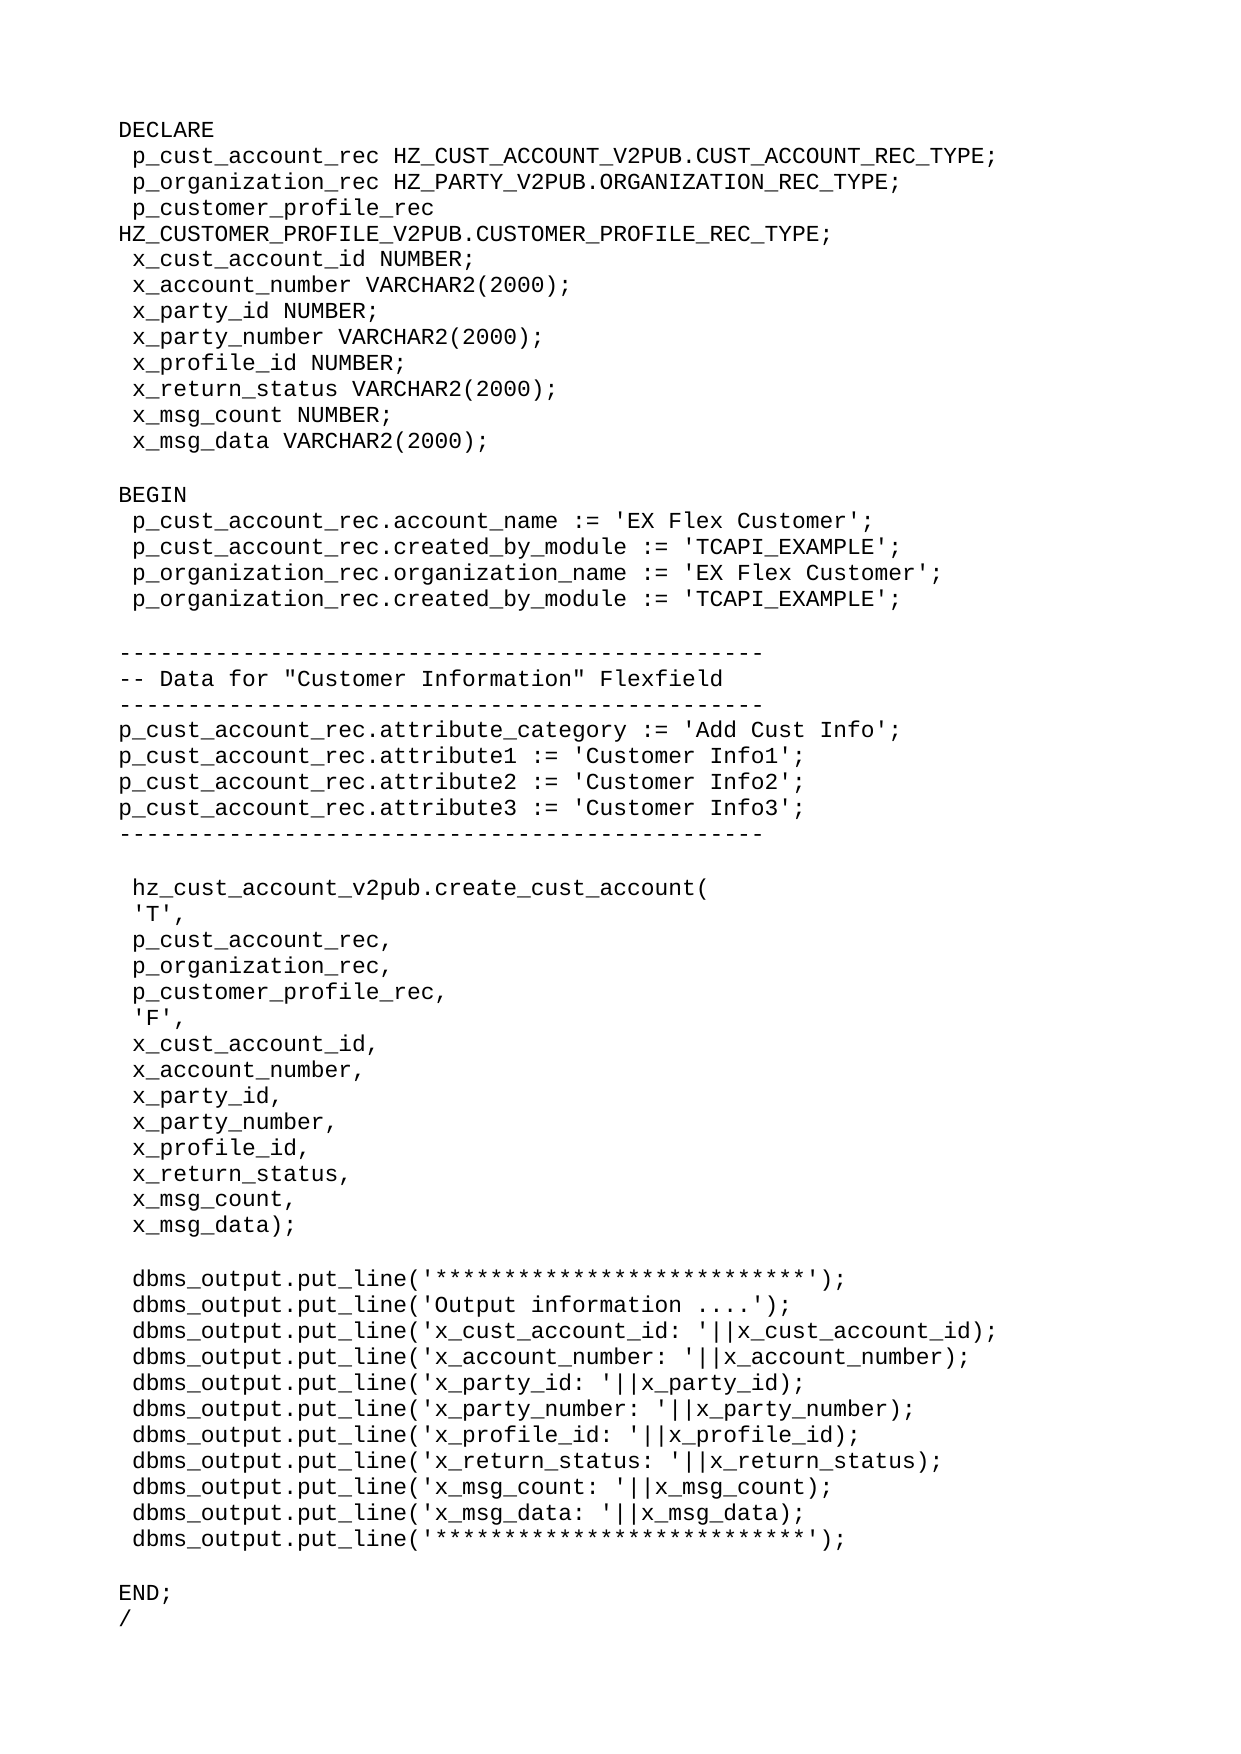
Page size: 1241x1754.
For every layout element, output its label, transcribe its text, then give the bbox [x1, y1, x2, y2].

text p_cust_account_rec, [118, 928, 1122, 954]
text dbms_output.put_line('Output information ....'); [118, 1294, 1122, 1319]
text x_profile_id, [118, 1136, 1122, 1162]
text 'T', [118, 902, 1122, 928]
text dbms_output.put_line('x_account_number: '||x_account_number); [118, 1346, 1122, 1371]
text x_cust_account_id NUMBER; [118, 248, 1122, 274]
text x_return_status VARCHAR2(2000); [118, 377, 1122, 403]
text p_customer_profile_rec HZ_CUSTOMER_PROFILE_V2PUB.CUSTOMER_PROFILE_REC_TYPE; [118, 196, 1122, 248]
text p_organization_rec HZ_PARTY_V2PUB.ORGANIZATION_REC_TYPE; [118, 170, 1122, 196]
text 'F', [118, 1006, 1122, 1032]
text p_cust_account_rec.attribute1 := 'Customer Info1'; [118, 745, 1122, 771]
text x_profile_id NUMBER; [118, 352, 1122, 377]
text x_msg_count NUMBER; [118, 403, 1122, 429]
text dbms_output.put_line('***************************'); [118, 1527, 1122, 1553]
text p_cust_account_rec.account_name := 'EX Flex Customer'; [118, 509, 1122, 535]
text dbms_output.put_line('x_party_number: '||x_party_number); [118, 1397, 1122, 1423]
text p_cust_account_rec.attribute3 := 'Customer Info3'; [118, 797, 1122, 823]
text ----------------------------------------------- [118, 641, 1122, 667]
text hz_cust_account_v2pub.create_cust_account( [118, 877, 1122, 902]
text x_party_id NUMBER; [118, 300, 1122, 326]
text p_organization_rec.organization_name := 'EX Flex Customer'; [118, 561, 1122, 587]
text p_cust_account_rec.attribute_category := 'Add Cust Info'; [118, 719, 1122, 745]
text x_msg_data VARCHAR2(2000); [118, 429, 1122, 455]
text dbms_output.put_line('x_profile_id: '||x_profile_id); [118, 1423, 1122, 1449]
text p_organization_rec, [118, 954, 1122, 980]
text dbms_output.put_line('x_party_id: '||x_party_id); [118, 1371, 1122, 1397]
text / [118, 1607, 1122, 1633]
text ----------------------------------------------- [118, 823, 1122, 848]
text x_msg_data); [118, 1214, 1122, 1240]
text x_party_number VARCHAR2(2000); [118, 326, 1122, 352]
text x_cust_account_id, [118, 1032, 1122, 1058]
text dbms_output.put_line('x_return_status: '||x_return_status); [118, 1449, 1122, 1475]
text x_msg_count, [118, 1188, 1122, 1214]
text dbms_output.put_line('***************************'); [118, 1268, 1122, 1294]
text x_party_id, [118, 1084, 1122, 1110]
text BEGIN [118, 483, 1122, 509]
text p_cust_account_rec.created_by_module := 'TCAPI_EXAMPLE'; [118, 535, 1122, 561]
text x_return_status, [118, 1162, 1122, 1188]
text p_customer_profile_rec, [118, 980, 1122, 1006]
text x_party_number, [118, 1110, 1122, 1136]
text -- Data for "Customer Information" Flexfield [118, 667, 1122, 693]
text x_account_number, [118, 1058, 1122, 1084]
text p_cust_account_rec.attribute2 := 'Customer Info2'; [118, 771, 1122, 797]
text ----------------------------------------------- [118, 693, 1122, 719]
text dbms_output.put_line('x_msg_count: '||x_msg_count); [118, 1475, 1122, 1501]
text x_account_number VARCHAR2(2000); [118, 274, 1122, 300]
text dbms_output.put_line('x_msg_data: '||x_msg_data); [118, 1501, 1122, 1527]
text dbms_output.put_line('x_cust_account_id: '||x_cust_account_id); [118, 1319, 1122, 1346]
text DECLARE [118, 118, 1122, 144]
text p_organization_rec.created_by_module := 'TCAPI_EXAMPLE'; [118, 587, 1122, 613]
text END; [118, 1581, 1122, 1607]
text p_cust_account_rec HZ_CUST_ACCOUNT_V2PUB.CUST_ACCOUNT_REC_TYPE; [118, 144, 1122, 170]
